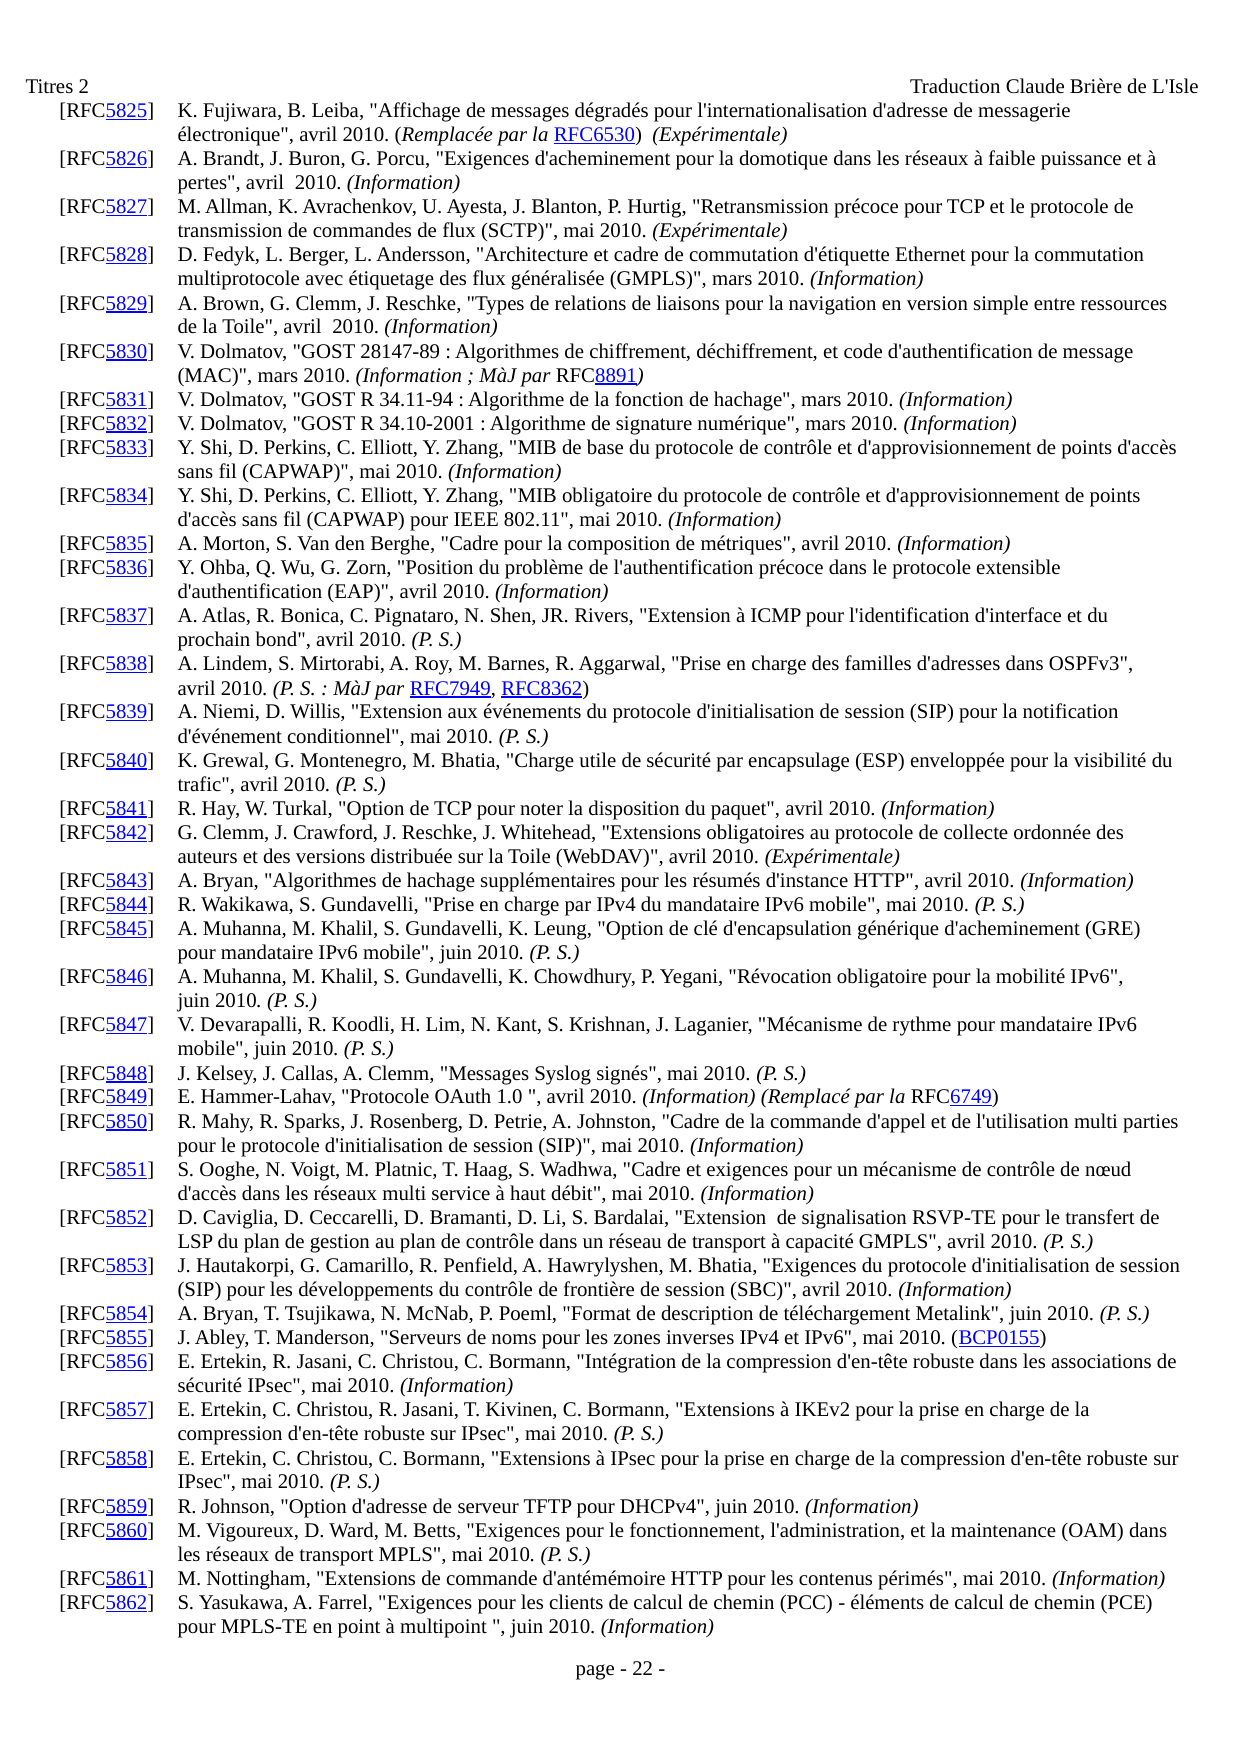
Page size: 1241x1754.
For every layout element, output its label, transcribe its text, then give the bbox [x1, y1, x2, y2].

text [RFC5838] A. Lindem, S. Mirtorabi, A. Roy, M. Barnes, R. Aggarwal, "Prise en charge des familles d'adresses dans OSPFv3", avril 2010. (P. S. : MàJ par RFC7949, RFC8362) [59, 651, 1181, 699]
text [RFC5857] E. Ertekin, C. Christou, R. Jasani, T. Kivinen, C. Bormann, "Extensions à IKEv2 pour la prise en charge de la compression d'en-tête robuste sur IPsec", mai 2010. (P. S.) [59, 1397, 1181, 1445]
text [RFC5859] R. Johnson, "Option d'adresse de serveur TFTP pour DHCPv4", juin 2010. (Information) [59, 1493, 1181, 1518]
text [RFC5846] A. Muhanna, M. Khalil, S. Gundavelli, K. Chowdhury, P. Yegani, "Révocation obligatoire pour la mobilité IPv6", juin 2010. (P. S.) [59, 964, 1181, 1012]
text [RFC5837] A. Atlas, R. Bonica, C. Pignataro, N. Shen, JR. Rivers, "Extension à ICMP pour l'identification d'interface et du prochain bond", avril 2010. (P. S.) [59, 603, 1181, 651]
text [RFC5831] V. Dolmatov, "GOST R 34.11-94 : Algorithme de la fonction de hachage", mars 2010. (Information) [59, 387, 1181, 411]
text [RFC5832] V. Dolmatov, "GOST R 34.10-2001 : Algorithme de signature numérique", mars 2010. (Information) [59, 411, 1181, 435]
text [RFC5850] R. Mahy, R. Sparks, J. Rosenberg, D. Petrie, A. Johnston, "Cadre de la commande d'appel et de l'utilisation multi parties pour le protocole d'initialisation de session (SIP)", mai 2010. (Information) [59, 1108, 1181, 1157]
text [RFC5828] D. Fedyk, L. Berger, L. Andersson, "Architecture et cadre de commutation d'étiquette Ethernet pour la commutation multiprotocole avec étiquetage des flux généralisée (GMPLS)", mars 2010. (Information) [59, 242, 1181, 290]
text [RFC5853] J. Hautakorpi, G. Camarillo, R. Penfield, A. Hawrylyshen, M. Bhatia, "Exigences du protocole d'initialisation de session (SIP) pour les développements du contrôle de frontière de session (SBC)", avril 2010. (Information) [59, 1253, 1181, 1301]
text [RFC5855] J. Abley, T. Manderson, "Serveurs de noms pour les zones inverses IPv4 et IPv6", mai 2010. (BCP0155) [59, 1325, 1181, 1349]
text [RFC5843] A. Bryan, "Algorithmes de hachage supplémentaires pour les résumés d'instance HTTP", avril 2010. (Information) [59, 868, 1181, 892]
text [RFC5862] S. Yasukawa, A. Farrel, "Exigences pour les clients de calcul de chemin (PCC) - éléments de calcul de chemin (PCE) pour MPLS-TE en point à multipoint ", juin 2010. (Information) [59, 1590, 1181, 1638]
text [RFC5830] V. Dolmatov, "GOST 28147-89 : Algorithmes de chiffrement, déchiffrement, et code d'authentification de message (MAC)", mars 2010. (Information ; MàJ par RFC8891) [59, 338, 1181, 387]
text [RFC5858] E. Ertekin, C. Christou, C. Bormann, "Extensions à IPsec pour la prise en charge de la compression d'en-tête robuste sur IPsec", mai 2010. (P. S.) [59, 1445, 1181, 1493]
text [RFC5842] G. Clemm, J. Crawford, J. Reschke, J. Whitehead, "Extensions obligatoires au protocole de collecte ordonnée des auteurs et des versions distribuée sur la Toile (WebDAV)", avril 2010. (Expérimentale) [59, 820, 1181, 868]
text [RFC5845] A. Muhanna, M. Khalil, S. Gundavelli, K. Leung, "Option de clé d'encapsulation générique d'acheminement (GRE) pour mandataire IPv6 mobile", juin 2010. (P. S.) [59, 916, 1181, 964]
text [RFC5852] D. Caviglia, D. Ceccarelli, D. Bramanti, D. Li, S. Bardalai, "Extension de signalisation RSVP-TE pour le transfert de LSP du plan de gestion au plan de contrôle dans un réseau de transport à capacité GMPLS", avril 2010. (P. S.) [59, 1205, 1181, 1253]
text [RFC5827] M. Allman, K. Avrachenkov, U. Ayesta, J. Blanton, P. Hurtig, "Retransmission précoce pour TCP et le protocole de transmission de commandes de flux (SCTP)", mai 2010. (Expérimentale) [59, 194, 1181, 242]
text [RFC5834] Y. Shi, D. Perkins, C. Elliott, Y. Zhang, "MIB obligatoire du protocole de contrôle et d'approvisionnement de points d'accès sans fil (CAPWAP) pour IEEE 802.11", mai 2010. (Information) [59, 483, 1181, 531]
text [RFC5851] S. Ooghe, N. Voigt, M. Platnic, T. Haag, S. Wadhwa, "Cadre et exigences pour un mécanisme de contrôle de nœud d'accès dans les réseaux multi service à haut débit", mai 2010. (Information) [59, 1157, 1181, 1205]
text [RFC5849] E. Hammer-Lahav, "Protocole OAuth 1.0 ", avril 2010. (Information) (Remplacé par la RFC6749) [59, 1084, 1181, 1108]
text [RFC5847] V. Devarapalli, R. Koodli, H. Lim, N. Kant, S. Krishnan, J. Laganier, "Mécanisme de rythme pour mandataire IPv6 mobile", juin 2010. (P. S.) [59, 1012, 1181, 1060]
text [RFC5844] R. Wakikawa, S. Gundavelli, "Prise en charge par IPv4 du mandataire IPv6 mobile", mai 2010. (P. S.) [59, 892, 1181, 916]
text [RFC5860] M. Vigoureux, D. Ward, M. Betts, "Exigences pour le fonctionnement, l'administration, et la maintenance (OAM) dans les réseaux de transport MPLS", mai 2010. (P. S.) [59, 1518, 1181, 1566]
text [RFC5835] A. Morton, S. Van den Berghe, "Cadre pour la composition de métriques", avril 2010. (Information) [59, 531, 1181, 555]
text [RFC5841] R. Hay, W. Turkal, "Option de TCP pour noter la disposition du paquet", avril 2010. (Information) [59, 796, 1181, 820]
text [RFC5829] A. Brown, G. Clemm, J. Reschke, "Types de relations de liaisons pour la navigation en version simple entre ressources de la Toile", avril 2010. (Information) [59, 290, 1181, 338]
text [RFC5840] K. Grewal, G. Montenegro, M. Bhatia, "Charge utile de sécurité par encapsulage (ESP) enveloppée pour la visibilité du trafic", avril 2010. (P. S.) [59, 748, 1181, 796]
text [RFC5826] A. Brandt, J. Buron, G. Porcu, "Exigences d'acheminement pour la domotique dans les réseaux à faible puissance et à pertes", avril 2010. (Information) [59, 146, 1181, 194]
text [RFC5836] Y. Ohba, Q. Wu, G. Zorn, "Position du problème de l'authentification précoce dans le protocole extensible d'authentification (EAP)", avril 2010. (Information) [59, 555, 1181, 603]
text [RFC5854] A. Bryan, T. Tsujikawa, N. McNab, P. Poeml, "Format de description de téléchargement Metalink", juin 2010. (P. S.) [59, 1301, 1181, 1325]
text [RFC5848] J. Kelsey, J. Callas, A. Clemm, "Messages Syslog signés", mai 2010. (P. S.) [59, 1060, 1181, 1084]
text [RFC5825] K. Fujiwara, B. Leiba, "Affichage de messages dégradés pour l'internationalisation d'adresse de messagerie électronique", avril 2010. (Remplacée par la RFC6530) (Expérimentale) [59, 98, 1181, 146]
text [RFC5839] A. Niemi, D. Willis, "Extension aux événements du protocole d'initialisation de session (SIP) pour la notification d'événement conditionnel", mai 2010. (P. S.) [59, 699, 1181, 748]
text [RFC5856] E. Ertekin, R. Jasani, C. Christou, C. Bormann, "Intégration de la compression d'en-tête robuste dans les associations de sécurité IPsec", mai 2010. (Information) [59, 1349, 1181, 1397]
text [RFC5861] M. Nottingham, "Extensions de commande d'antémémoire HTTP pour les contenus périmés", mai 2010. (Information) [59, 1566, 1181, 1590]
text [RFC5833] Y. Shi, D. Perkins, C. Elliott, Y. Zhang, "MIB de base du protocole de contrôle et d'approvisionnement de points d'accès sans fil (CAPWAP)", mai 2010. (Information) [59, 435, 1181, 483]
